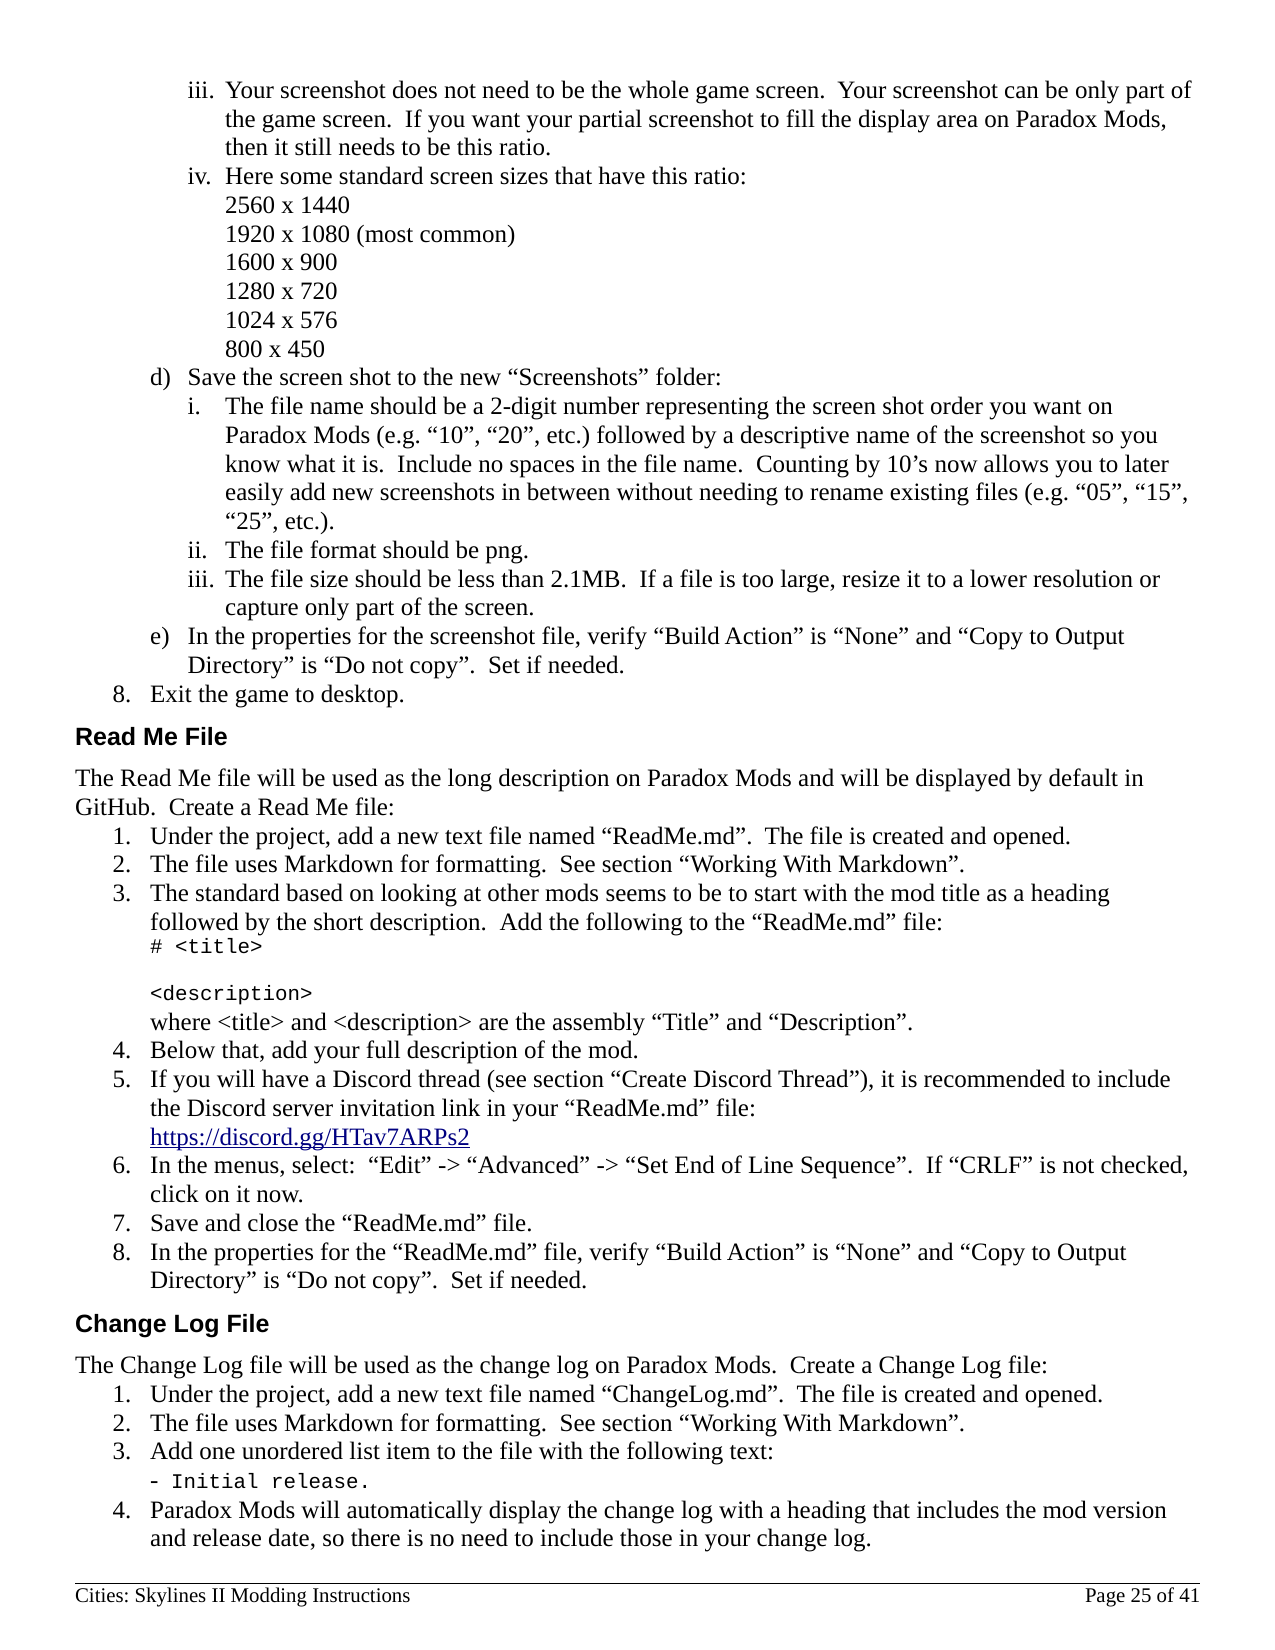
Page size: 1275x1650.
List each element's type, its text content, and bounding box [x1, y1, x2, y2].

list Your screenshot does not need to be the whole game screen. Your screenshot can be only part of the game screen. If you want your partial screenshot to fill the display area on Paradox Mods, then it still needs to be this ratio. [187, 75, 1200, 161]
list Save the screen shot to the new “Screenshots” folder: [150, 362, 1200, 391]
list Paradox Mods will automatically display the change log with a heading that includes the mod version and release date, so there is no need to include those in your change log. [112, 1495, 1200, 1552]
subtitle Read Me File [75, 722, 1200, 751]
list The file format should be png. [187, 535, 1200, 564]
list In the menus, select: “Edit” -> “Advanced” -> “Set End of Line Sequence”. If “CRLF” is not checked, click on it now. [112, 1151, 1200, 1208]
list The standard based on looking at other mods seems to be to start with the mod title as a heading followed by the short description. Add the following to the “ReadMe.md” file: # <title> <description> where <title> and <description> are the assembly “Title” and “Description”. [112, 878, 1200, 1036]
list The file name should be a 2-digit number representing the screen shot order you want on Paradox Mods (e.g. “10”, “20”, etc.) followed by a descriptive name of the screenshot so you know what it is. Include no spaces in the file name. Counting by 10’s now allows you to later easily add new screenshots in between without needing to rename existing files (e.g. “05”, “15”, “25”, etc.). [187, 391, 1200, 535]
list Under the project, add a new text file named “ReadMe.md”. The file is created and opened. [112, 821, 1200, 849]
list Here some standard screen sizes that have this ratio: 2560 x 1440 1920 x 1080 (most common) 1600 x 900 1280 x 720 1024 x 576 800 x 450 [187, 161, 1200, 362]
list Add one unordered list item to the file with the following text: - Initial release. [112, 1436, 1200, 1495]
list Save and close the “ReadMe.md” file. [112, 1208, 1200, 1237]
list If you will have a Discord thread (see section “Create Discord Thread”), it is recommended to include the Discord server invitation link in your “ReadMe.md” file: https://discord.gg/HTav7ARPs2 [112, 1064, 1200, 1151]
list In the properties for the “ReadMe.md” file, verify “Build Action” is “None” and “Copy to Output Directory” is “Do not copy”. Set if needed. [112, 1237, 1200, 1294]
list The file size should be less than 2.1MB. If a file is too large, resize it to a lower resolution or capture only part of the screen. [187, 564, 1200, 621]
list Under the project, add a new text file named “ChangeLog.md”. The file is created and opened. [112, 1379, 1200, 1408]
list Below that, add your full description of the mod. [112, 1036, 1200, 1064]
list Exit the game to desktop. [112, 679, 1200, 707]
list The file uses Markdown for formatting. See section “Working With Markdown”. [112, 849, 1200, 878]
list In the properties for the screenshot file, verify “Build Action” is “None” and “Copy to Output Directory” is “Do not copy”. Set if needed. [150, 621, 1200, 679]
subtitle Change Log File [75, 1309, 1200, 1338]
list The file uses Markdown for formatting. See section “Working With Markdown”. [112, 1408, 1200, 1436]
text The Read Me file will be used as the long description on Paradox Mods and will be displayed by default in GitHub. Create a Read Me file: [75, 763, 1200, 821]
text The Change Log file will be used as the change log on Paradox Mods. Create a Change Log file: [75, 1350, 1200, 1379]
